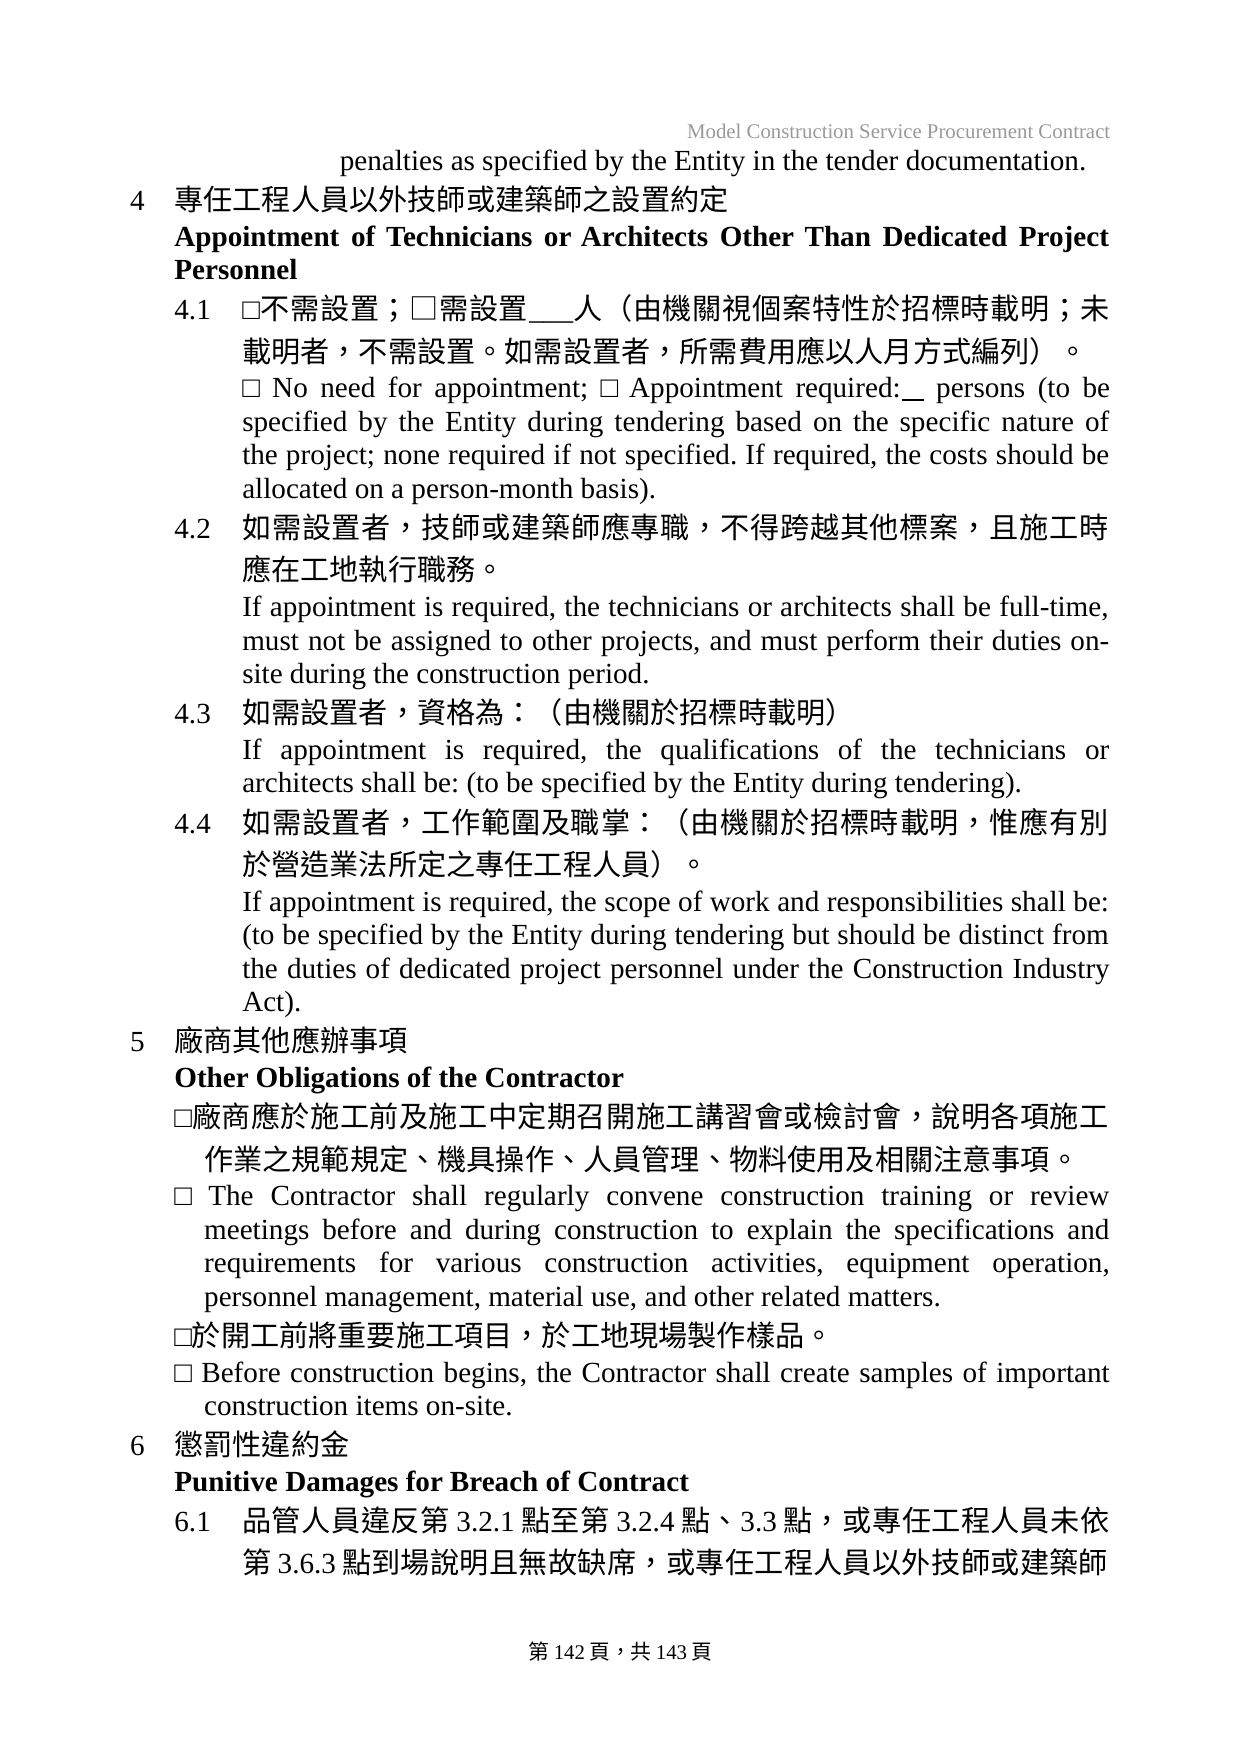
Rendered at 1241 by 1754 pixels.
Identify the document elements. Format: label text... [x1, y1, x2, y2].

text penalties as specified by the Entity in the tender documentation. [339, 143, 1110, 176]
text If appointment is required, the scope of work and responsibilities shall be: (to be specified by the Entity during tendering but should be distinct from the duties of dedicated project personnel under the Construction Industry Act). [242, 884, 1110, 1018]
list 如需設置者，資格為：（由機關於招標時載明） [174, 690, 1110, 732]
text □於開工前將重要施工項目，於工地現場製作樣品。 [174, 1312, 1110, 1355]
list 如需設置者，技師或建築師應專職，不得跨越其他標案，且施工時應在工地執行職務。 [174, 504, 1110, 589]
text □ No need for appointment; □ Appointment required: persons (to be specified by the Entity during tendering based on the specific nature of the project; none required if not specified. If required, the costs should be allocated on a person-month basis). [242, 370, 1110, 504]
list 廠商其他應辦事項 [130, 1018, 1110, 1060]
list 如需設置者，工作範圍及職掌：（由機關於招標時載明，惟應有別於營造業法所定之專任工程人員）。 [174, 799, 1110, 884]
list 懲罰性違約金 [130, 1422, 1110, 1464]
text Appointment of Technicians or Architects Other Than Dedicated Project Personnel [174, 219, 1110, 286]
text Punitive Damages for Breach of Contract [174, 1464, 1110, 1498]
list 專任工程人員以外技師或建築師之設置約定 [130, 176, 1110, 219]
text Other Obligations of the Contractor [174, 1060, 1110, 1094]
text □廠商應於施工前及施工中定期召開施工講習會或檢討會，說明各項施工作業之規範規定、機具操作、人員管理、物料使用及相關注意事項。 [174, 1094, 1110, 1178]
text If appointment is required, the qualifications of the technicians or architects shall be: (to be specified by the Entity during tendering). [242, 732, 1110, 799]
text □ The Contractor shall regularly convene construction training or review meetings before and during construction to explain the specifications and requirements for various construction activities, equipment operation, personnel management, material use, and other related matters. [174, 1178, 1110, 1312]
text If appointment is required, the technicians or architects shall be full-time, must not be assigned to other projects, and must perform their duties on-site during the construction period. [242, 589, 1110, 690]
text □ Before construction begins, the Contractor shall create samples of important construction items on-site. [174, 1355, 1110, 1422]
list □不需設置；□需設置___人（由機關視個案特性於招標時載明；未載明者，不需設置。如需設置者，所需費用應以人月方式編列）。 [174, 286, 1110, 370]
list 品管人員違反第3.2.1點至第3.2.4點、3.3點，或專任工程人員未依第3.6.3點到場說明且無故缺席，或專任工程人員以外技師或建築師 [174, 1498, 1110, 1582]
